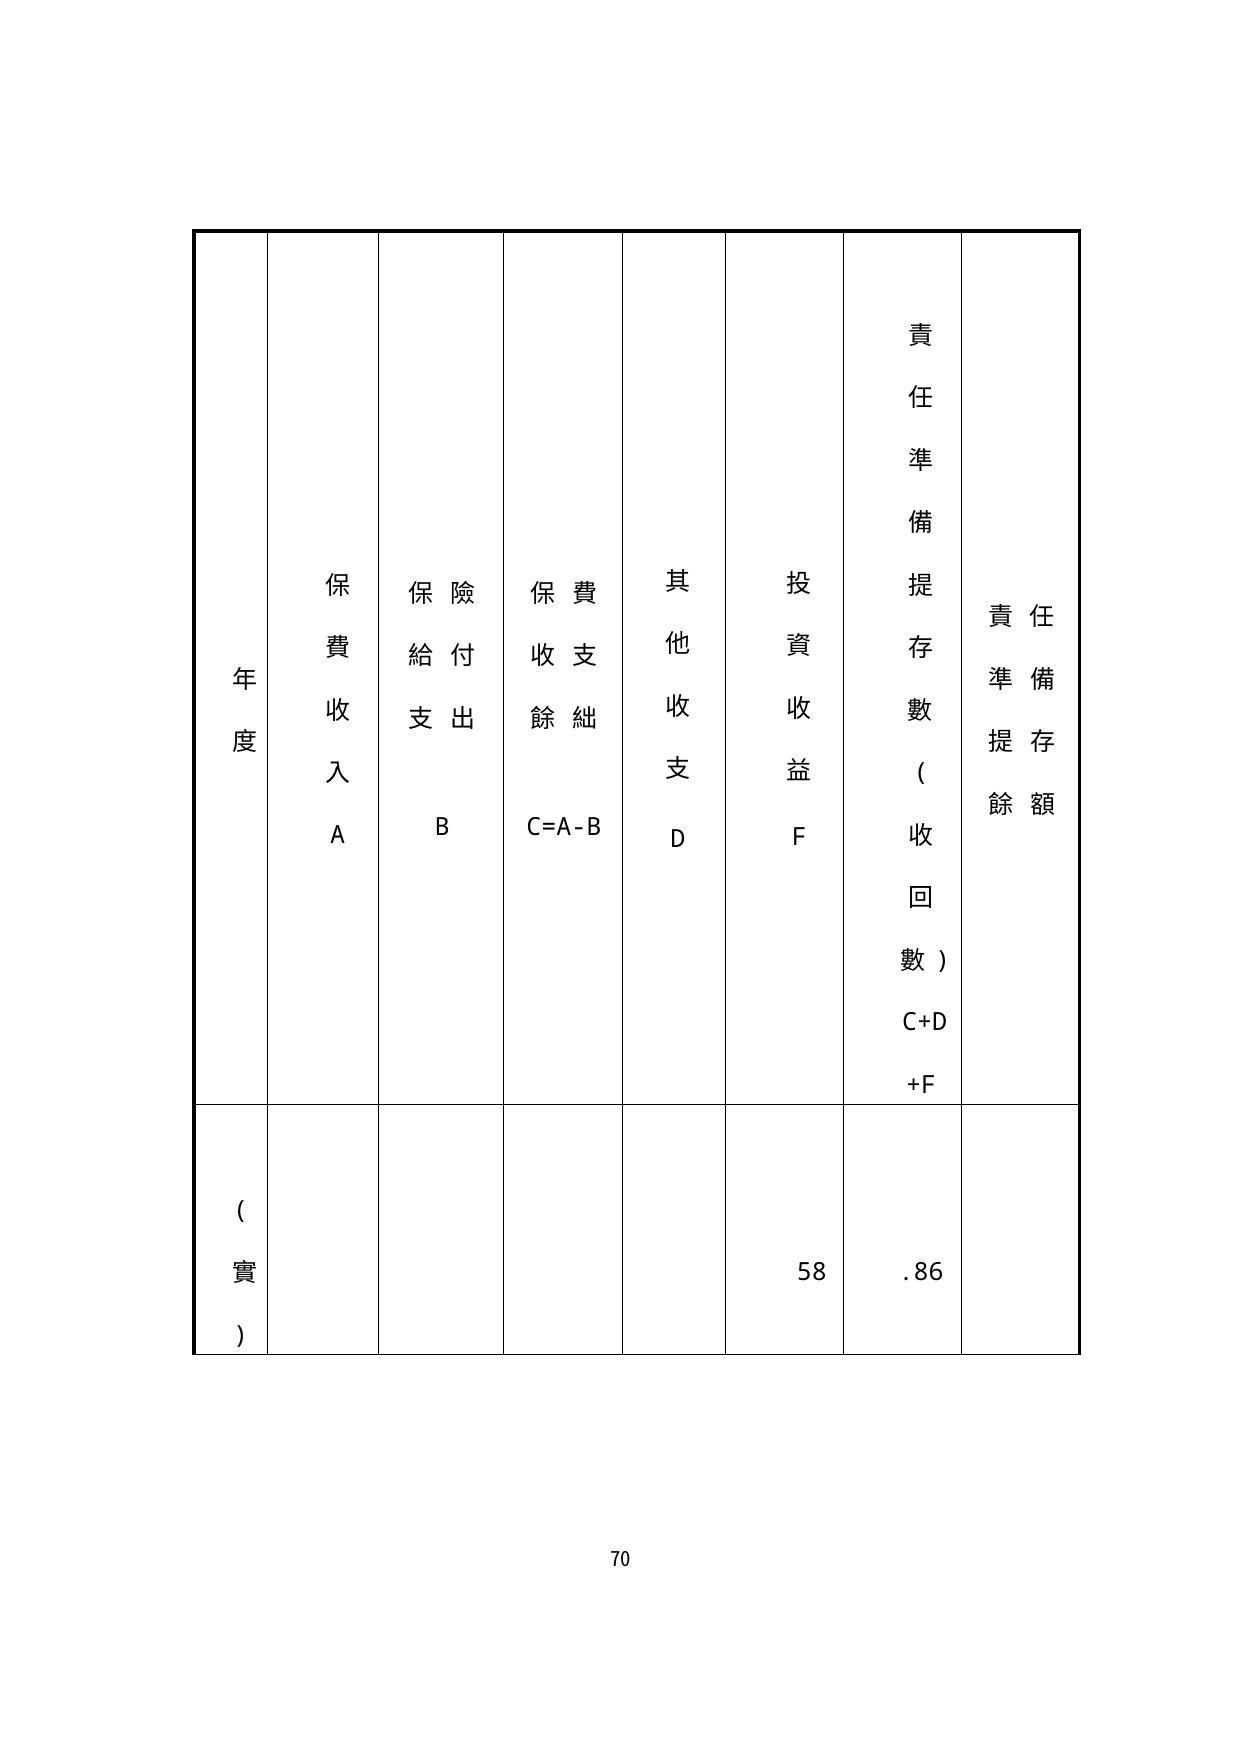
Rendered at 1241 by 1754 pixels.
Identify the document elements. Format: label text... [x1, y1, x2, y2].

table_header 其他收支 D [623, 233, 725, 1104]
table_cell (實) [196, 1105, 267, 1354]
table_header 責任準備提存餘額 [962, 233, 1078, 1104]
table_cell .86 [844, 1105, 961, 1354]
table_cell [962, 1105, 1078, 1354]
table_header 責任準備提存數(收回數) C+D+F [844, 233, 961, 1104]
table_header 保費收入 A [268, 233, 378, 1104]
table_header 保險給付支出 B [379, 233, 503, 1104]
table_cell [268, 1105, 378, 1354]
table_cell [504, 1105, 622, 1354]
table_header 保費收支餘絀 C=A-B [504, 233, 622, 1104]
table_header 投資收益 F [726, 233, 843, 1104]
table_cell [379, 1105, 503, 1354]
table_cell [623, 1105, 725, 1354]
table_cell 58 [726, 1105, 843, 1354]
table_header 年度 [196, 233, 267, 1104]
